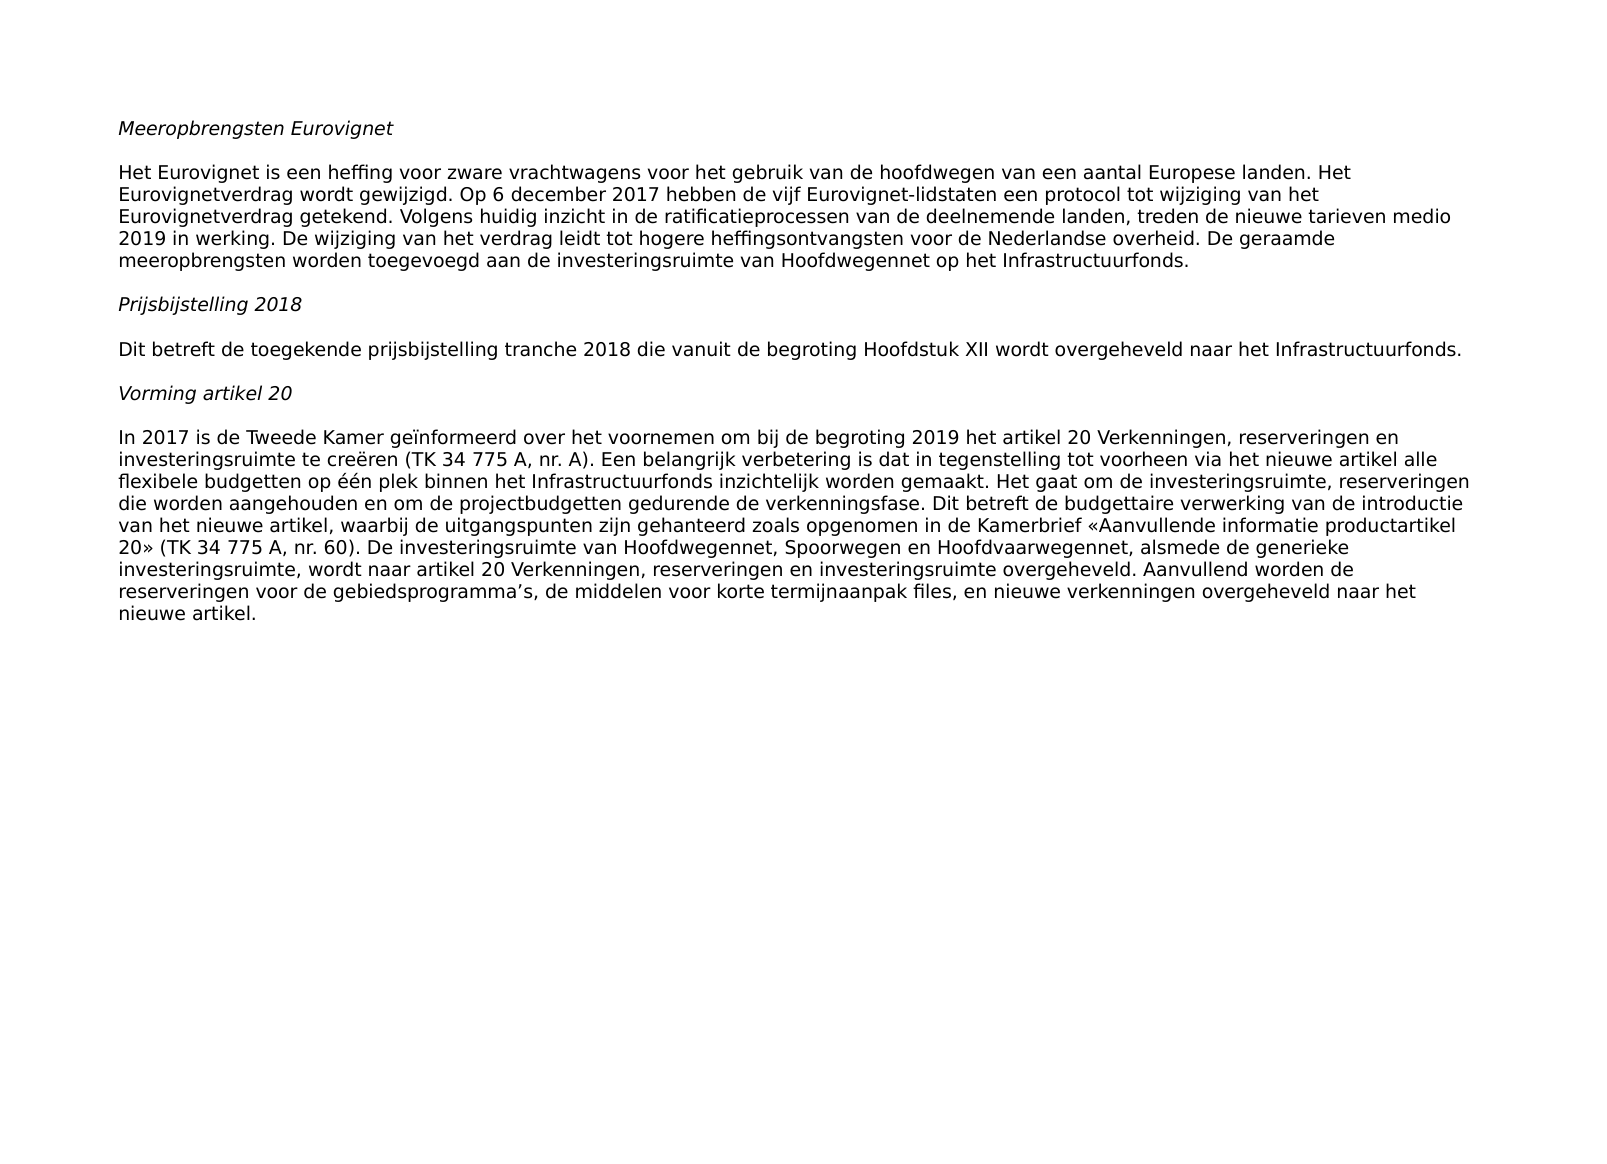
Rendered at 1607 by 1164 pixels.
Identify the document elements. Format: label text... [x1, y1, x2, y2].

text In 2017 is de Tweede Kamer geïnformeerd over het voornemen om bij de begroting 2019 het artikel 20 Verkenningen, reserveringen en investeringsruimte te creëren (TK 34 775 A, nr. A). Een belangrijk verbetering is dat in tegenstelling tot voorheen via het nieuwe artikel alle flexibele budgetten op één plek binnen het Infrastructuurfonds inzichtelijk worden gemaakt. Het gaat om de investeringsruimte, reserveringen die worden aangehouden en om de projectbudgetten gedurende de verkenningsfase. Dit betreft de budgettaire verwerking van de introductie van het nieuwe artikel, waarbij de uitgangspunten zijn gehanteerd zoals opgenomen in de Kamerbrief «Aanvullende informatie productartikel 20» (TK 34 775 A, nr. 60). De investeringsruimte van Hoofdwegennet, Spoorwegen en Hoofdvaarwegennet, alsmede de generieke investeringsruimte, wordt naar artikel 20 Verkenningen, reserveringen en investeringsruimte overgeheveld. Aanvullend worden de reserveringen voor de gebiedsprogramma’s, de middelen voor korte termijnaanpak files, en nieuwe verkenningen overgeheveld naar het nieuwe artikel. [118, 427, 1488, 625]
text Dit betreft de toegekende prijsbijstelling tranche 2018 die vanuit de begroting Hoofdstuk XII wordt overgeheveld naar het Infrastructuurfonds. [118, 338, 1488, 361]
subtitle Vorming artikel 20 [118, 383, 1488, 405]
subtitle Prijsbijstelling 2018 [118, 294, 1488, 316]
subtitle Meeropbrengsten Eurovignet [118, 118, 1488, 140]
text Het Eurovignet is een heffing voor zware vrachtwagens voor het gebruik van de hoofdwegen van een aantal Europese landen. Het Eurovignetverdrag wordt gewijzigd. Op 6 december 2017 hebben de vijf Eurovignet-lidstaten een protocol tot wijziging van het Eurovignetverdrag getekend. Volgens huidig inzicht in de ratificatieprocessen van de deelnemende landen, treden de nieuwe tarieven medio 2019 in werking. De wijziging van het verdrag leidt tot hogere heffingsontvangsten voor de Nederlandse overheid. De geraamde meeropbrengsten worden toegevoegd aan de investeringsruimte van Hoofdwegennet op het Infrastructuurfonds. [118, 162, 1488, 272]
